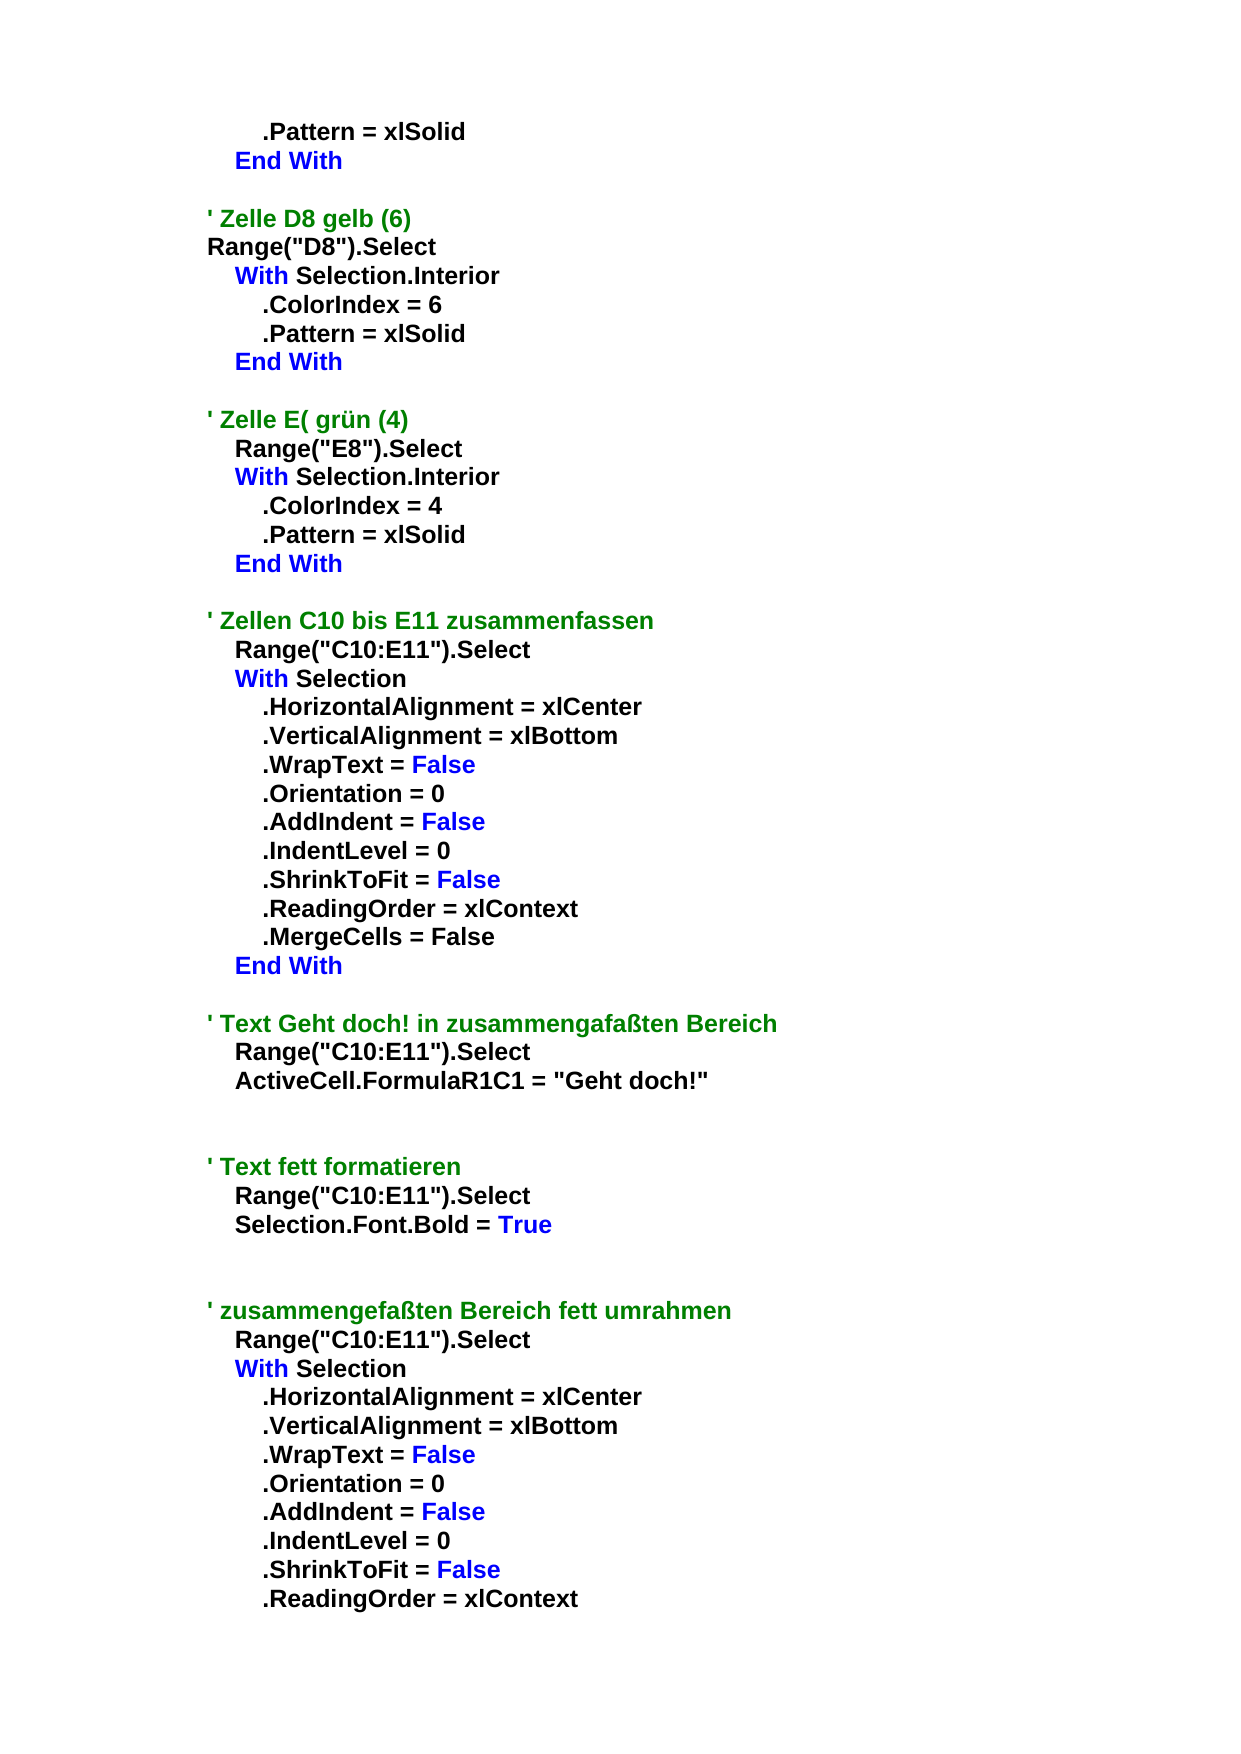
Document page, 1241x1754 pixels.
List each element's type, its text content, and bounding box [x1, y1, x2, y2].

text Selection.Font.Bold = True [207, 1210, 1092, 1239]
text .Orientation = 0 [207, 1469, 1092, 1497]
text .Orientation = 0 [207, 779, 1092, 807]
text .Pattern = xlSolid [207, 520, 1092, 549]
text .IndentLevel = 0 [207, 836, 1092, 865]
text .ColorIndex = 6 [207, 290, 1092, 319]
text .ShrinkToFit = False [207, 1555, 1092, 1584]
text .HorizontalAlignment = xlCenter [207, 1382, 1092, 1411]
text .AddIndent = False [207, 807, 1092, 836]
text ' Text fett formatieren [207, 1152, 1092, 1181]
text Range("C10:E11").Select [207, 1181, 1092, 1210]
text .WrapText = False [207, 750, 1092, 779]
text ' Zelle E( grün (4) [207, 405, 1092, 434]
text End With [207, 549, 1092, 577]
text End With [207, 146, 1092, 175]
text With Selection [207, 1354, 1092, 1382]
text .MergeCells = False [207, 922, 1092, 951]
text .ShrinkToFit = False [207, 865, 1092, 894]
text .ReadingOrder = xlContext [207, 894, 1092, 922]
text ActiveCell.FormulaR1C1 = "Geht doch!" [207, 1066, 1092, 1095]
text ' Zellen C10 bis E11 zusammenfassen [207, 606, 1092, 635]
text ' Text Geht doch! in zusammengafaßten Bereich [207, 1009, 1092, 1037]
text With Selection.Interior [207, 462, 1092, 491]
text .VerticalAlignment = xlBottom [207, 721, 1092, 750]
text Range("C10:E11").Select [207, 1325, 1092, 1354]
text .Pattern = xlSolid [207, 319, 1092, 347]
text With Selection [207, 664, 1092, 692]
text End With [207, 347, 1092, 376]
text Range("C10:E11").Select [207, 635, 1092, 664]
text .IndentLevel = 0 [207, 1526, 1092, 1555]
text End With [207, 951, 1092, 980]
text ' Zelle D8 gelb (6) [207, 204, 1092, 232]
text .VerticalAlignment = xlBottom [207, 1411, 1092, 1440]
text .ReadingOrder = xlContext [207, 1584, 1092, 1612]
text Range("C10:E11").Select [207, 1037, 1092, 1066]
text Range("E8").Select [207, 434, 1092, 462]
text Range("D8").Select [207, 232, 1092, 261]
text .WrapText = False [207, 1440, 1092, 1469]
text .AddIndent = False [207, 1497, 1092, 1526]
text .HorizontalAlignment = xlCenter [207, 692, 1092, 721]
text .ColorIndex = 4 [207, 491, 1092, 520]
text ' zusammengefaßten Bereich fett umrahmen [207, 1296, 1092, 1325]
text With Selection.Interior [207, 261, 1092, 290]
text .Pattern = xlSolid [207, 117, 1092, 146]
